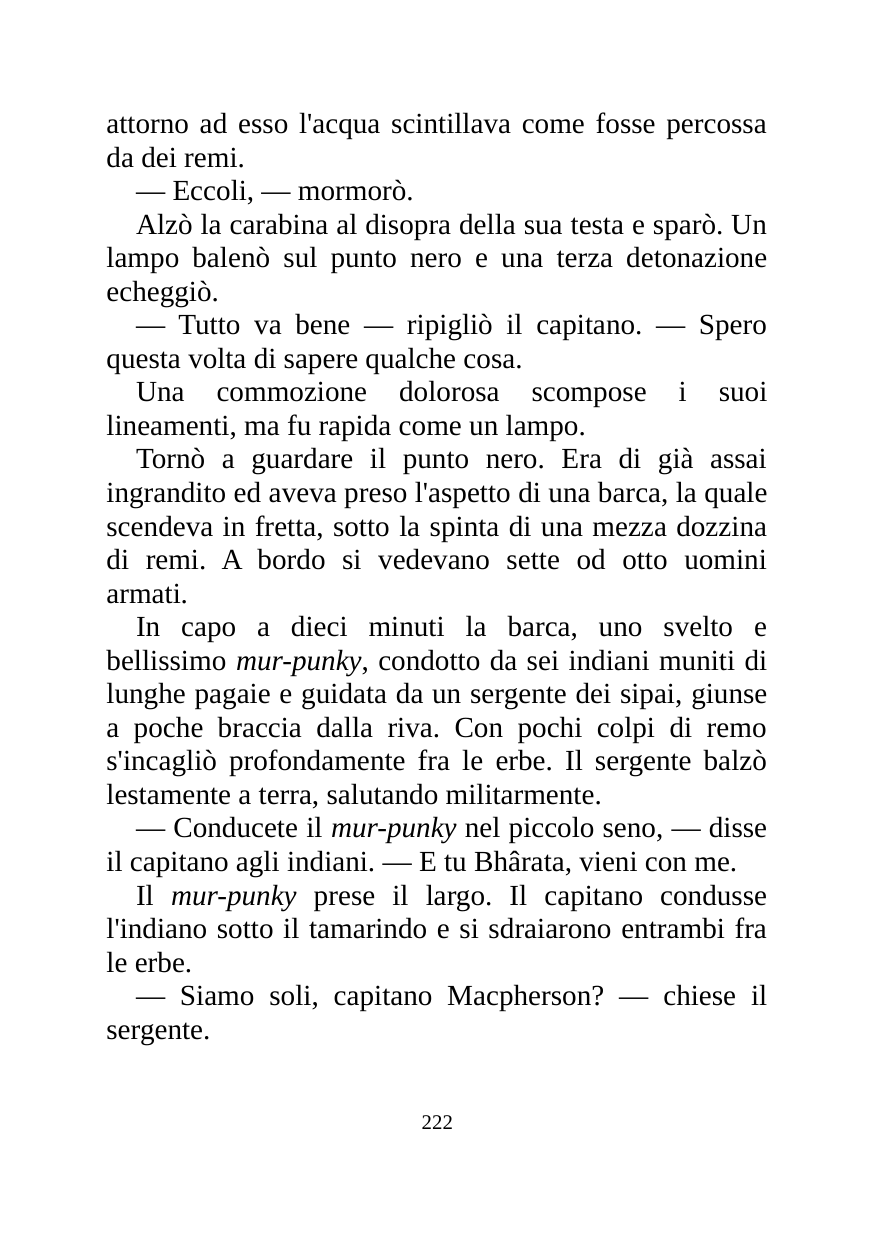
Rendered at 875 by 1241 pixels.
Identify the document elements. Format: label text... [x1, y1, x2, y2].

text — Eccoli, — mormorò. [106, 173, 768, 207]
text attorno ad esso l'acqua scintillava come fosse percossa da dei remi. [106, 106, 768, 173]
text Il mur-punky prese il largo. Il capitano condusse l'indiano sotto il tamarindo e si sdraiarono entrambi fra le erbe. [106, 878, 768, 978]
text In capo a dieci minuti la barca, uno svelto e bellissimo mur-punky, condotto da sei indiani muniti di lunghe pagaie e guidata da un sergente dei sipai, giunse a poche braccia dalla riva. Con pochi colpi di remo s'incagliò profondamente fra le erbe. Il sergente balzò lestamente a terra, salutando militarmente. [106, 609, 768, 811]
text — Tutto va bene — ripigliò il capitano. — Spero questa volta di sapere qualche cosa. [106, 307, 768, 374]
text — Siamo soli, capitano Macpherson? — chiese il sergente. [106, 978, 768, 1045]
text Alzò la carabina al disopra della sua testa e sparò. Un lampo balenò sul punto nero e una terza detonazione echeggiò. [106, 207, 768, 307]
text — Conducete il mur-punky nel piccolo seno, — disse il capitano agli indiani. — E tu Bhârata, vieni con me. [106, 811, 768, 878]
text Tornò a guardare il punto nero. Era di già assai ingrandito ed aveva preso l'aspetto di una barca, la quale scendeva in fretta, sotto la spinta di una mezza dozzina di remi. A bordo si vedevano sette od otto uomini armati. [106, 442, 768, 609]
text Una commozione dolorosa scompose i suoi lineamenti, ma fu rapida come un lampo. [106, 374, 768, 442]
